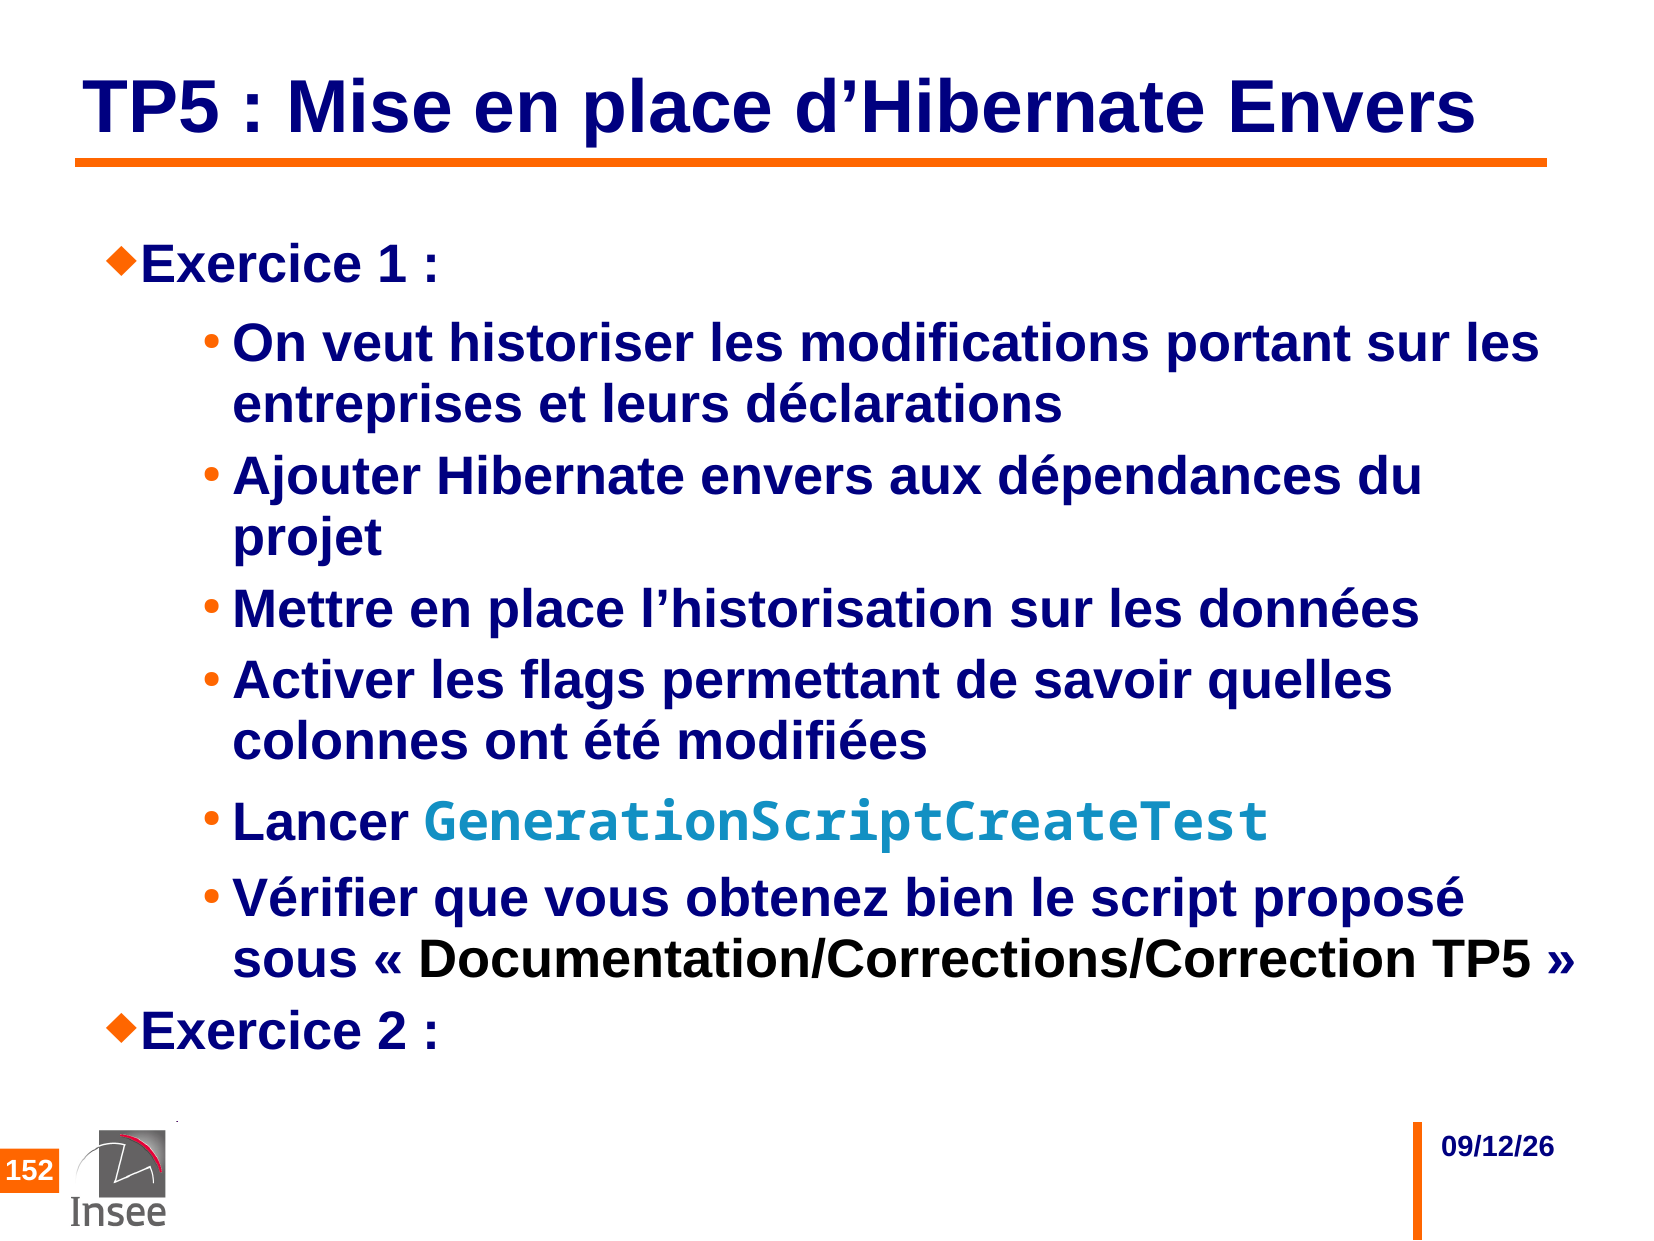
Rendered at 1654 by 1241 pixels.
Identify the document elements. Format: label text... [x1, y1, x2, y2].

title TP5 : Mise en place d’Hibernate Envers [82, 49, 1619, 163]
picture [62, 1121, 178, 1241]
list Exercice 1 : On veut historiser les modifications portant sur les entreprises et leurs déclarations Ajouter Hibernate envers aux dépendances du projet Mettre en place l’historisation sur les données Activer les flags permettant de savoir quelles colonnes ont été modifiées Lancer GenerationScriptCreateTest Vérifier que vous obtenez bien le script proposé sous « Documentation/Corrections/Correction TP5 » Exercice 2 : [94, 165, 1583, 1111]
